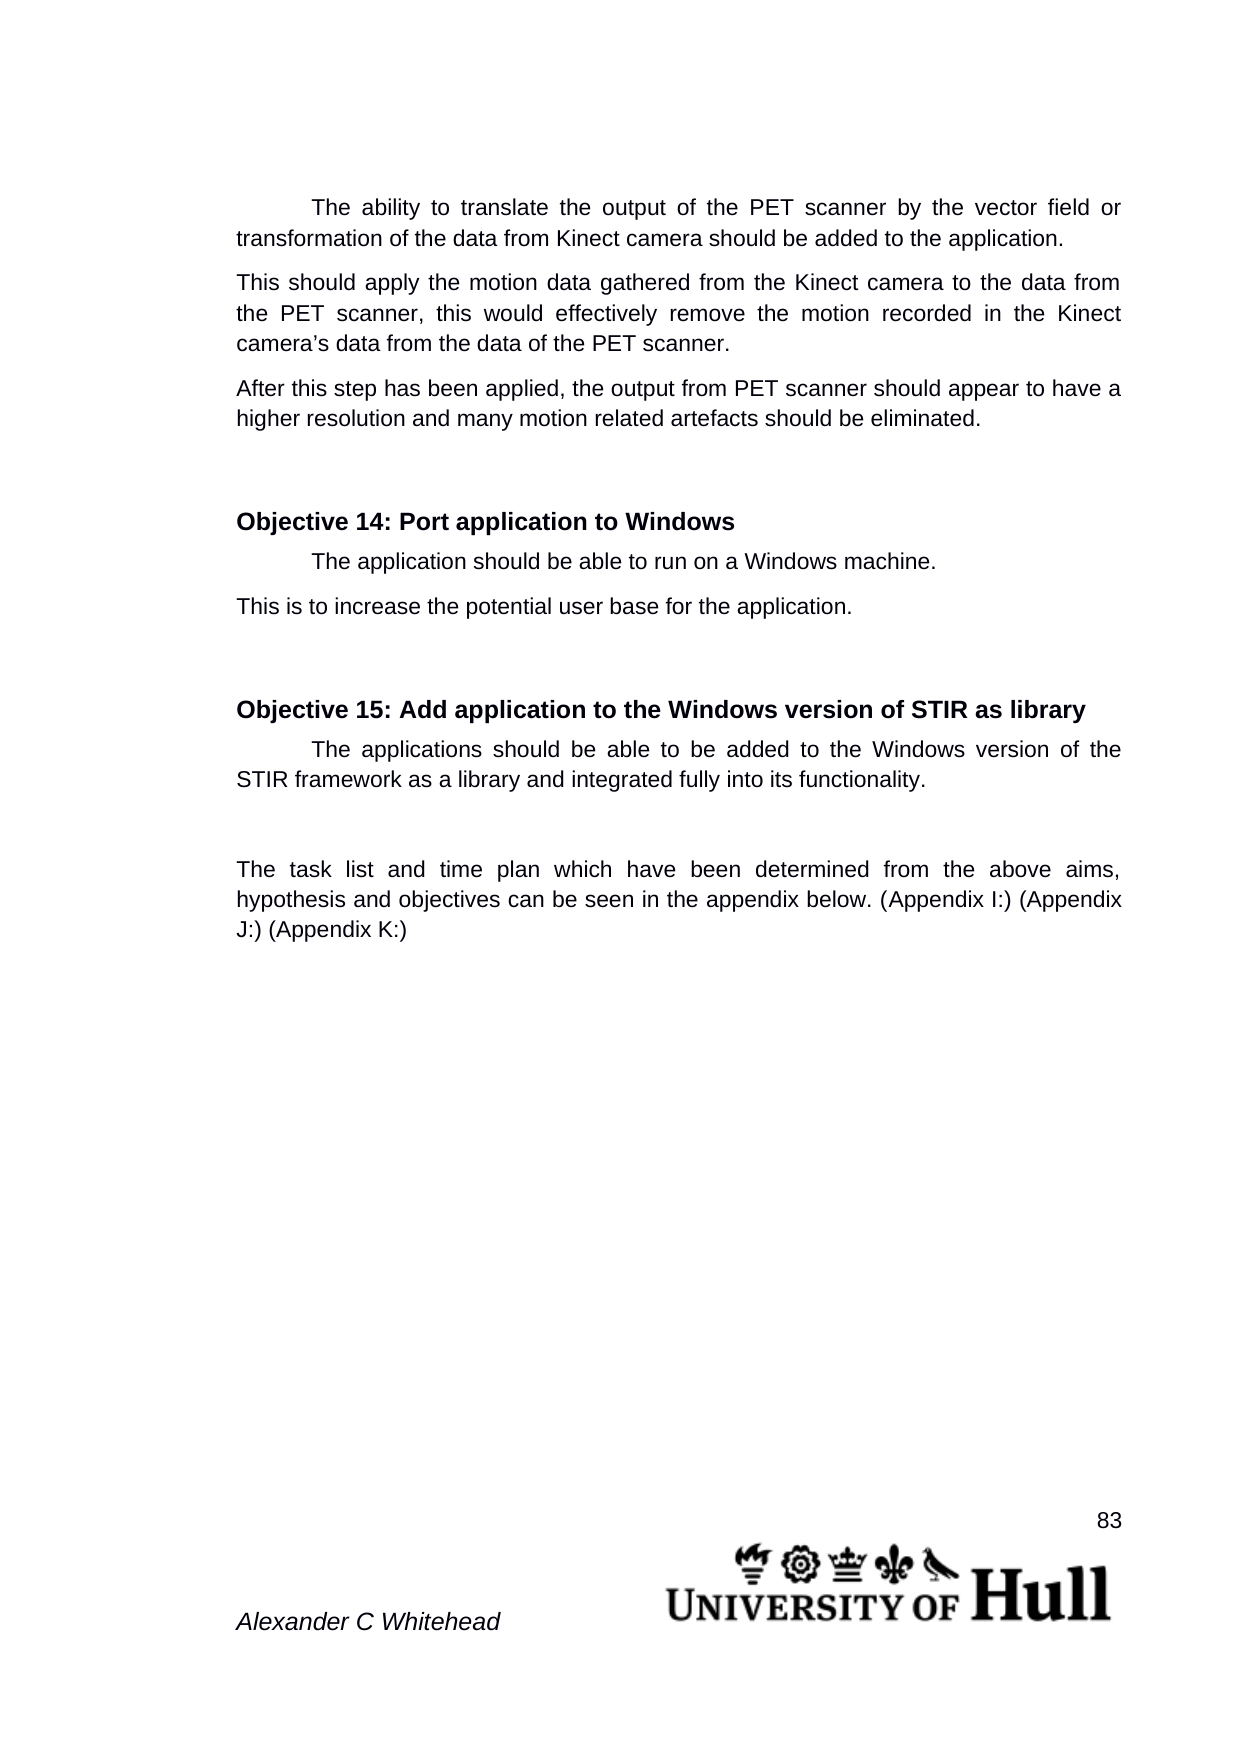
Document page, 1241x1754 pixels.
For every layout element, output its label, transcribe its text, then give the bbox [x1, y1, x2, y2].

text After this step has been applied, the output from PET scanner should appear to have a higher resolution and many motion related artefacts should be eliminated. [236, 374, 1122, 431]
text The applications should be able to be added to the Windows version of the STIR framework as a library and integrated fully into its functionality. [236, 736, 1122, 793]
text The application should be able to run on a Windows machine. [236, 548, 1122, 574]
subtitle Objective 14: Port application to Windows [236, 507, 1122, 536]
picture [659, 1533, 1119, 1631]
text The task list and time plan which have been determined from the above aims, hypothesis and objectives can be seen in the appendix below. (Appendix I:) (Appendix J:) (Appendix K:) [236, 856, 1122, 943]
text The ability to translate the output of the PET scanner by the vector field or transformation of the data from Kinect camera should be added to the application. [236, 194, 1122, 251]
text This should apply the motion data gathered from the Kinect camera to the data from the PET scanner, this would effectively remove the motion recorded in the Kinect camera’s data from the data of the PET scanner. [236, 269, 1122, 356]
subtitle Objective 15: Add application to the Windows version of STIR as library [236, 695, 1122, 724]
text This is to increase the potential user base for the application. [236, 593, 1122, 619]
